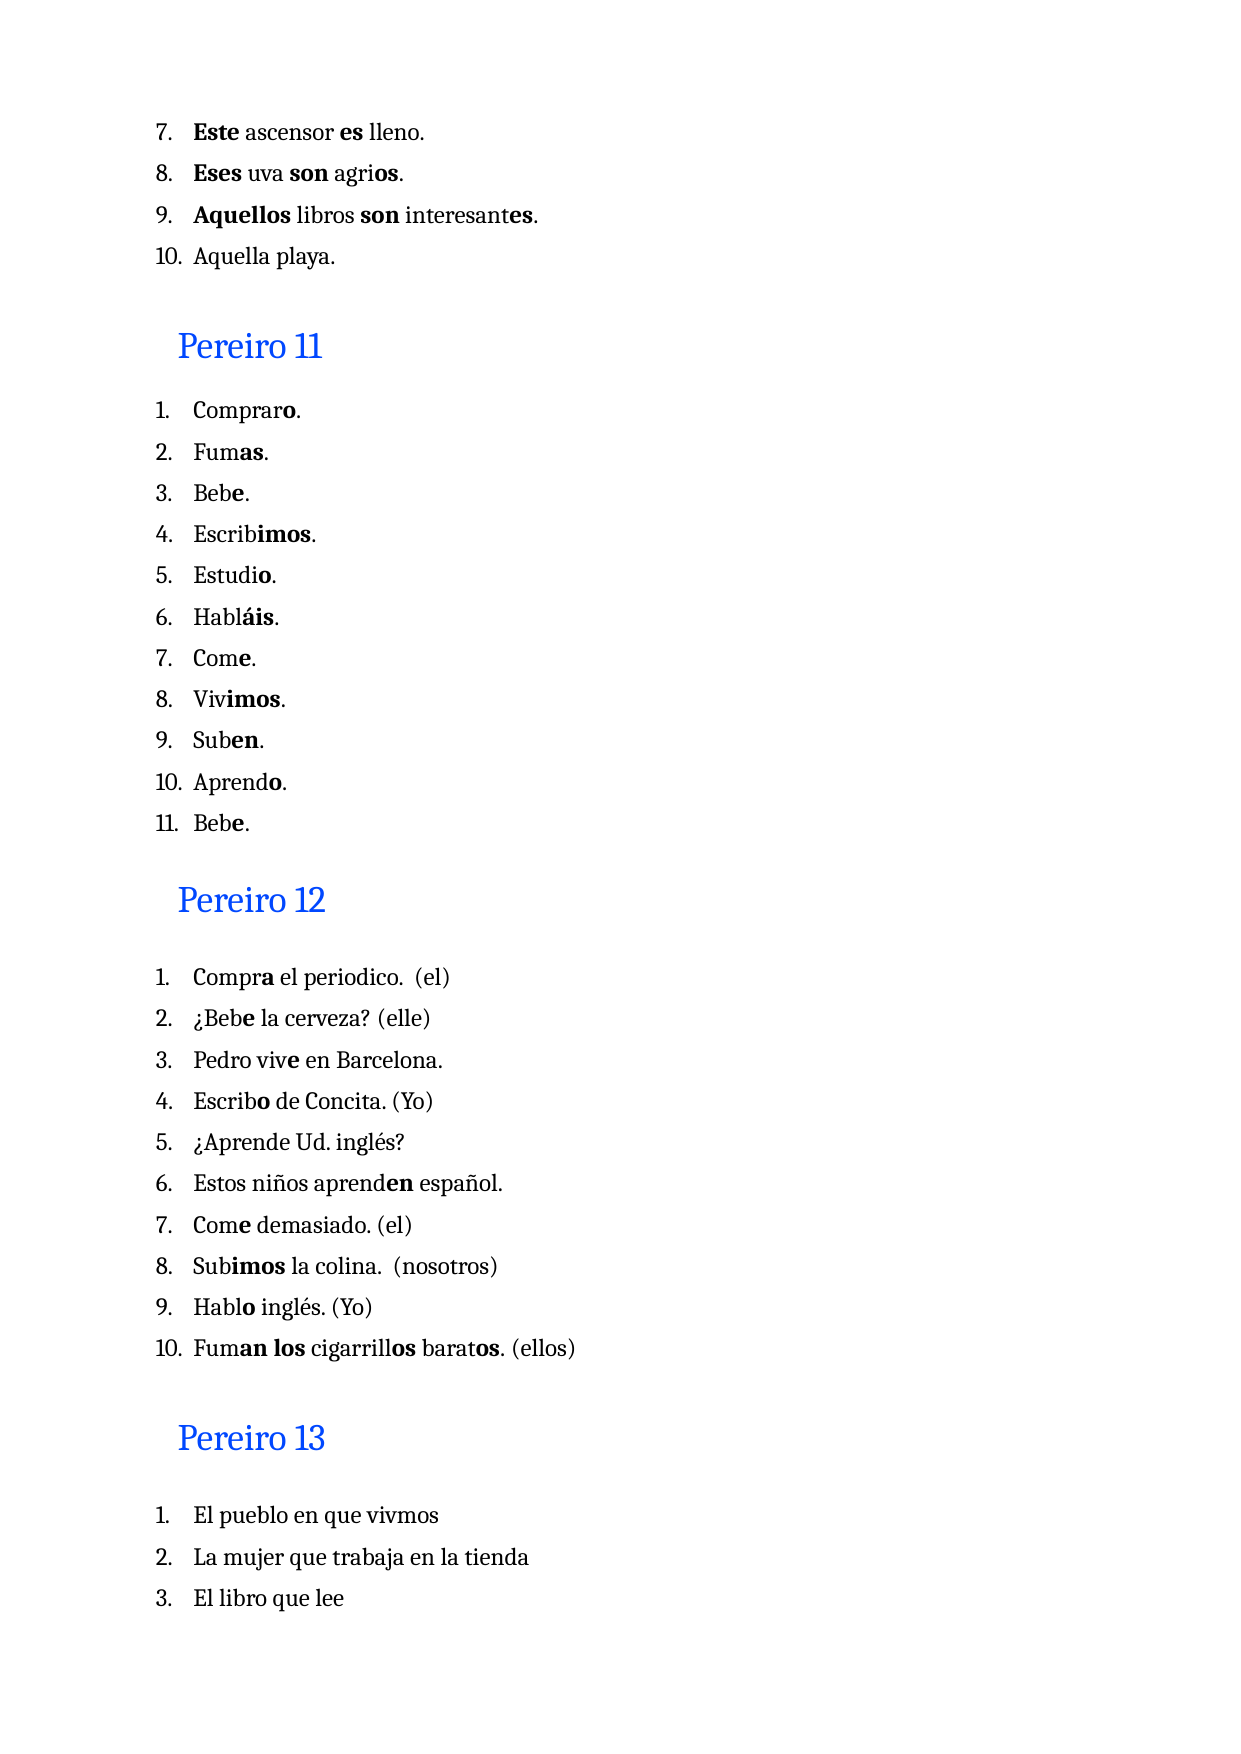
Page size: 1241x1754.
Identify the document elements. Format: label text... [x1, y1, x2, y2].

list Escribimos. [156, 520, 1122, 549]
list Bebe. [156, 479, 1122, 507]
text Pereiro 12 [177, 879, 1122, 922]
list Pedro vive en Barcelona. [156, 1046, 1122, 1074]
list Eses uva son agrios. [156, 159, 1122, 188]
list Fuman los cigarrillos baratos. (ellos) [156, 1334, 1122, 1363]
list Estudio. [156, 561, 1122, 590]
list Aquellos libros son interesantes. [156, 201, 1122, 229]
text Pereiro 13 [177, 1417, 1122, 1460]
list Hablo inglés. (Yo) [156, 1293, 1122, 1322]
list ¿Bebe la cerveza? (elle) [156, 1004, 1122, 1033]
list Habláis. [156, 602, 1122, 631]
list Aquella playa. [156, 242, 1122, 271]
list El pueblo en que vivmos [156, 1501, 1122, 1530]
list Come. [156, 644, 1122, 672]
list Compraro. [156, 396, 1122, 425]
list ¿Aprende Ud. inglés? [156, 1128, 1122, 1157]
list Este ascensor es lleno. [156, 118, 1122, 147]
list Compra el periodico. (el) [156, 963, 1122, 992]
list Bebe. [156, 809, 1122, 837]
list Aprendo. [156, 767, 1122, 796]
list Estos niños aprenden español. [156, 1169, 1122, 1198]
list El libro que lee [156, 1584, 1122, 1612]
list Vivimos. [156, 685, 1122, 714]
list Suben. [156, 726, 1122, 755]
list Escribo de Concita. (Yo) [156, 1087, 1122, 1116]
list Fumas. [156, 437, 1122, 466]
list Subimos la colina. (nosotros) [156, 1252, 1122, 1281]
list La mujer que trabaja en la tienda [156, 1542, 1122, 1571]
list Come demasiado. (el) [156, 1211, 1122, 1239]
text Pereiro 11 [177, 324, 1122, 367]
